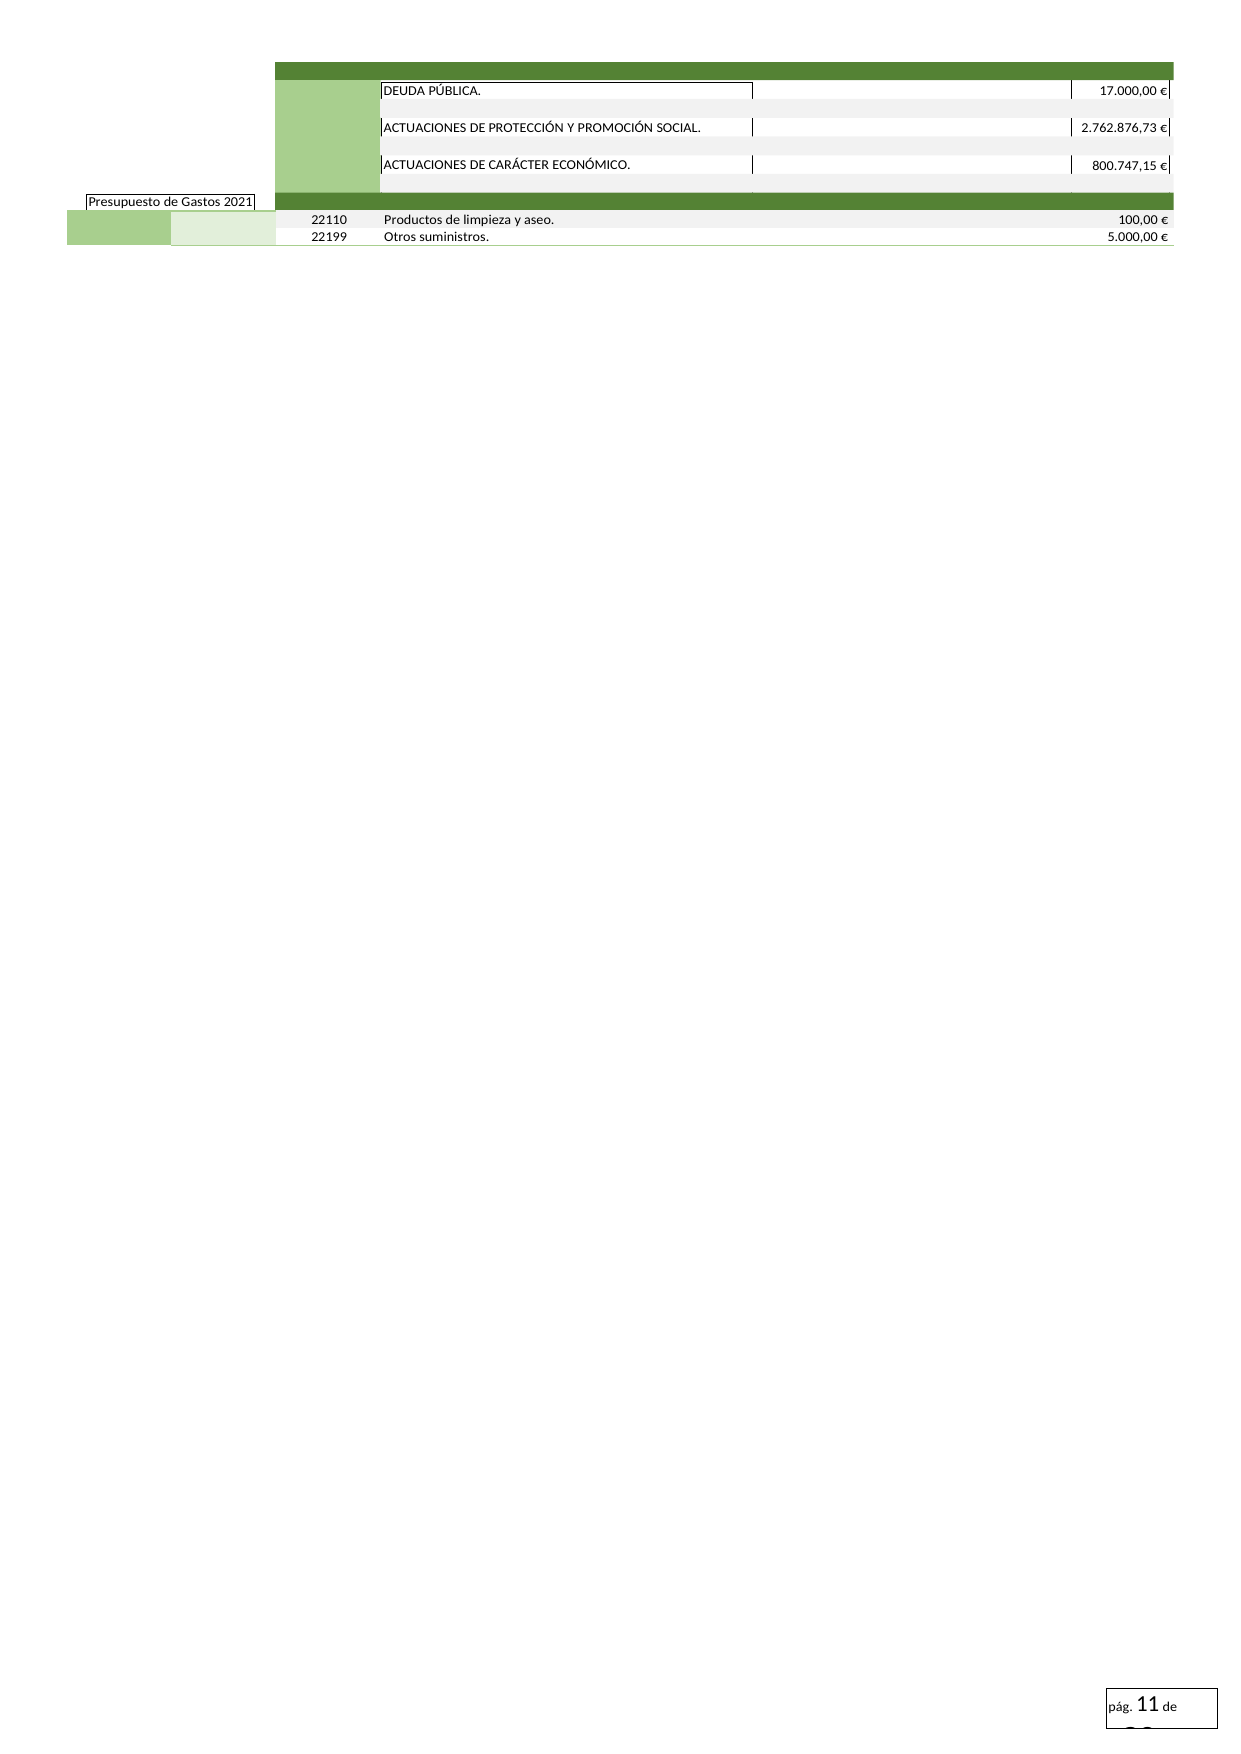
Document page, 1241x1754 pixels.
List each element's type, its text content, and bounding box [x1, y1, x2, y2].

table_cell 22199 Otros suministros. [276, 228, 892, 245]
table_cell 22110 Productos de limpieza y aseo. [276, 210, 892, 228]
table_cell 5.000,00 € [892, 228, 1174, 245]
table_cell 100,00 € [892, 210, 1174, 228]
